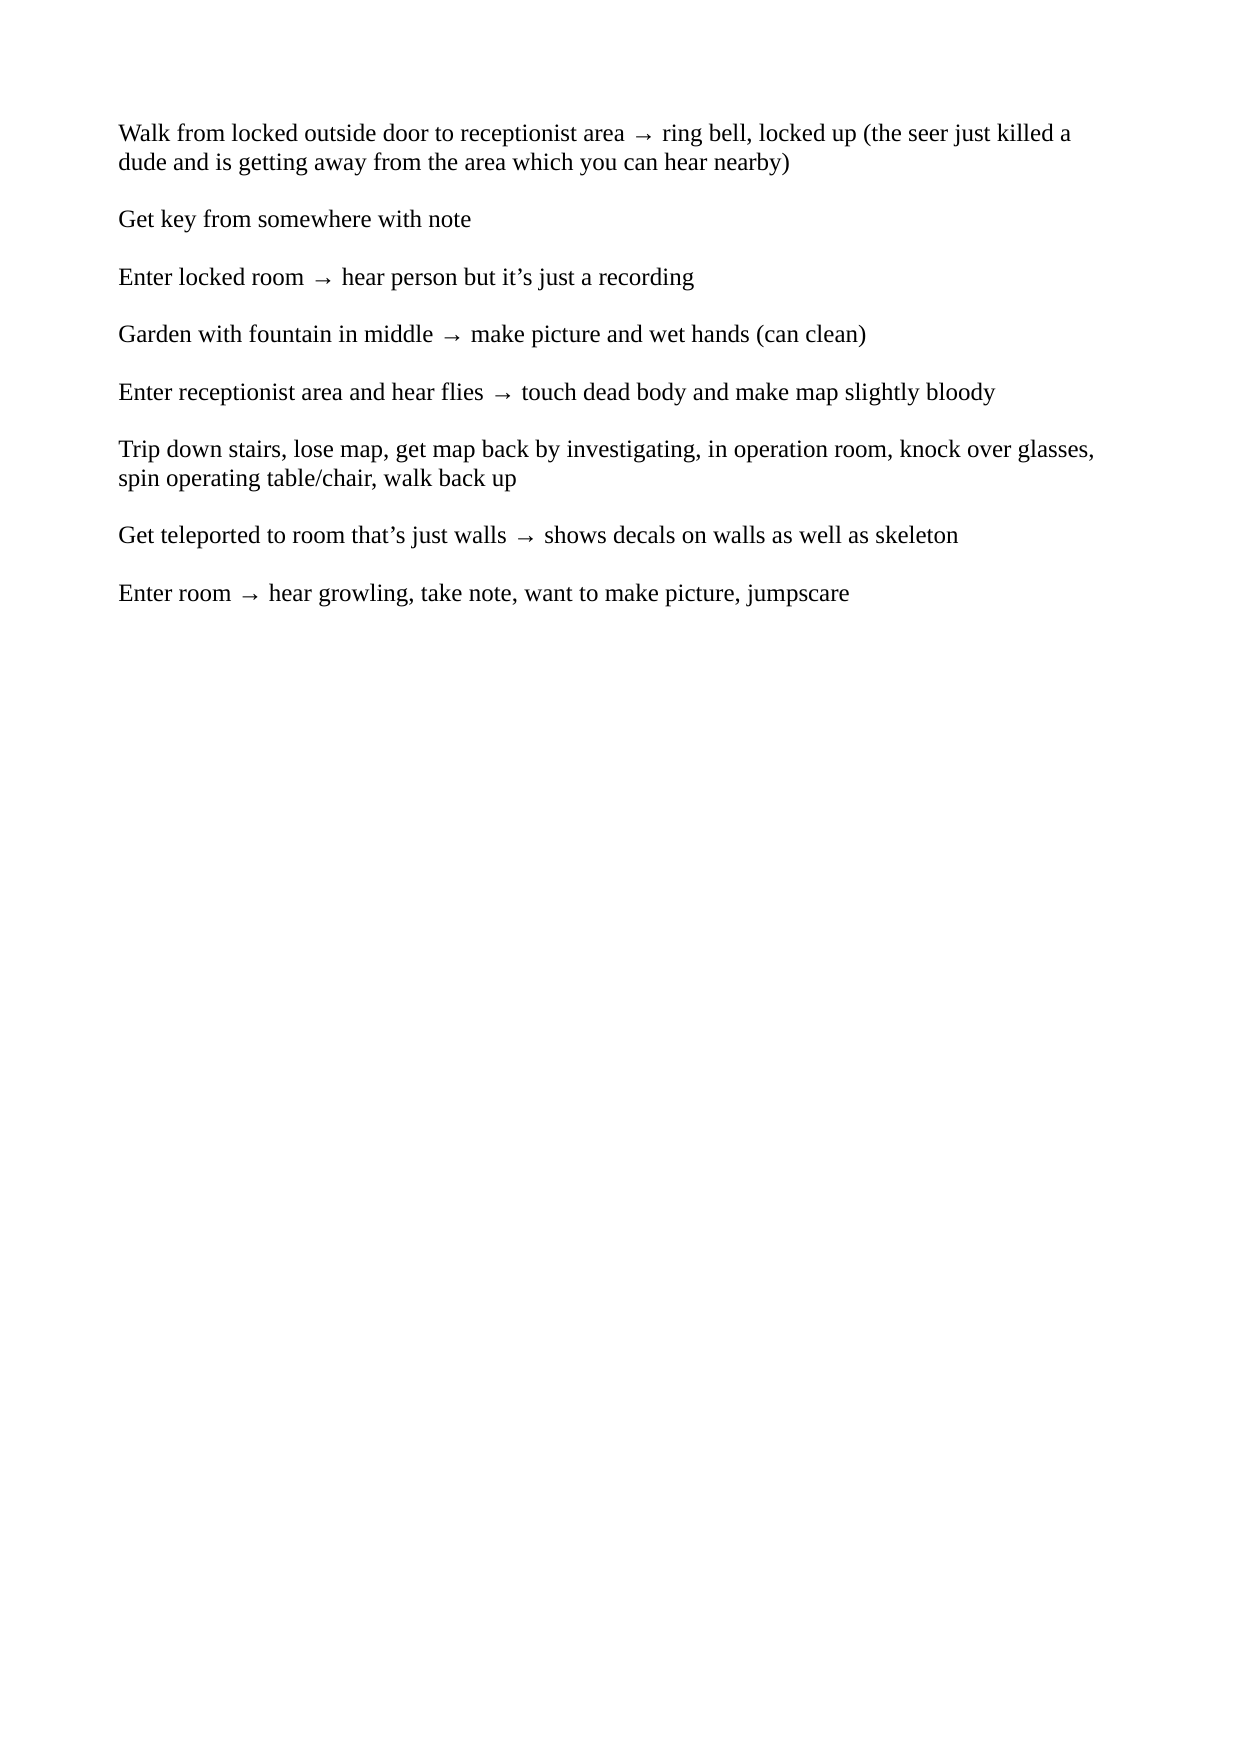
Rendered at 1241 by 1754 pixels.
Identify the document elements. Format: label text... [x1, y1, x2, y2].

text Enter receptionist area and hear flies → touch dead body and make map slightly bloody [118, 377, 1122, 406]
text Get teleported to room that’s just walls → shows decals on walls as well as skeleton [118, 521, 1122, 549]
text Walk from locked outside door to receptionist area → ring bell, locked up (the seer just killed a dude and is getting away from the area which you can hear nearby) [118, 118, 1122, 176]
text Garden with fountain in middle → make picture and wet hands (can clean) [118, 319, 1122, 348]
text Enter locked room → hear person but it’s just a recording [118, 262, 1122, 291]
text Get key from somewhere with note [118, 204, 1122, 233]
text Trip down stairs, lose map, get map back by investigating, in operation room, knock over glasses, spin operating table/chair, walk back up [118, 434, 1122, 492]
text Enter room → hear growling, take note, want to make picture, jumpscare [118, 578, 1122, 607]
